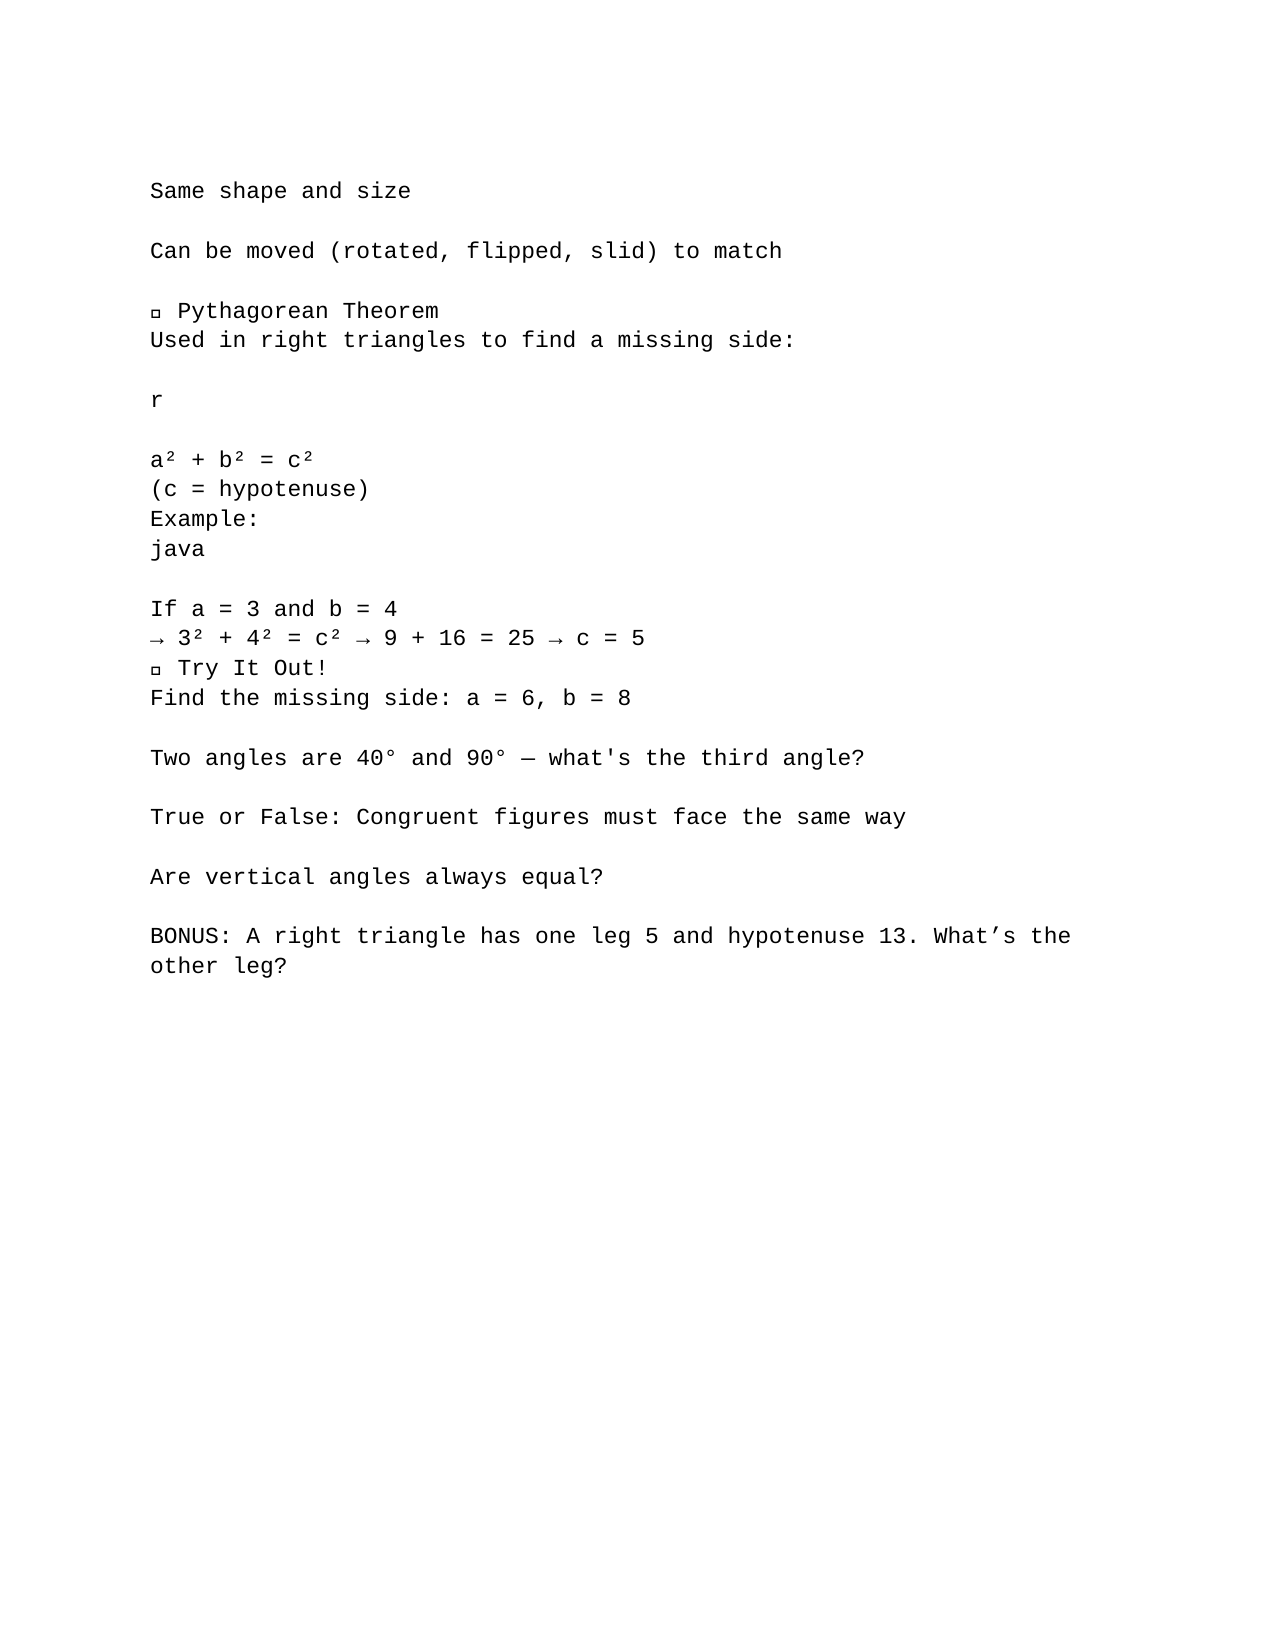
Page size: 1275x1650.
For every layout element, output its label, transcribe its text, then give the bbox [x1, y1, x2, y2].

text Are vertical angles always equal? [150, 865, 1125, 891]
text → 3² + 4² = c² → 9 + 16 = 25 → c = 5 [150, 627, 1125, 653]
text Same shape and size [150, 180, 1125, 206]
text BONUS: A right triangle has one leg 5 and hypotenuse 13. What’s the other leg? [150, 924, 1125, 980]
text a² + b² = c² [150, 448, 1125, 474]
text r [150, 388, 1125, 414]
text (c = hypotenuse) [150, 478, 1125, 504]
text Can be moved (rotated, flipped, slid) to match [150, 239, 1125, 265]
text True or False: Congruent figures must face the same way [150, 805, 1125, 831]
text Find the missing side: a = 6, b = 8 [150, 686, 1125, 712]
text 🧠 Try It Out! [150, 656, 1125, 682]
text java [150, 537, 1125, 563]
text 🧮 Pythagorean Theorem [150, 299, 1125, 325]
text Example: [150, 507, 1125, 533]
text If a = 3 and b = 4 [150, 597, 1125, 623]
text Two angles are 40° and 90° — what's the third angle? [150, 746, 1125, 772]
text Used in right triangles to find a missing side: [150, 329, 1125, 355]
